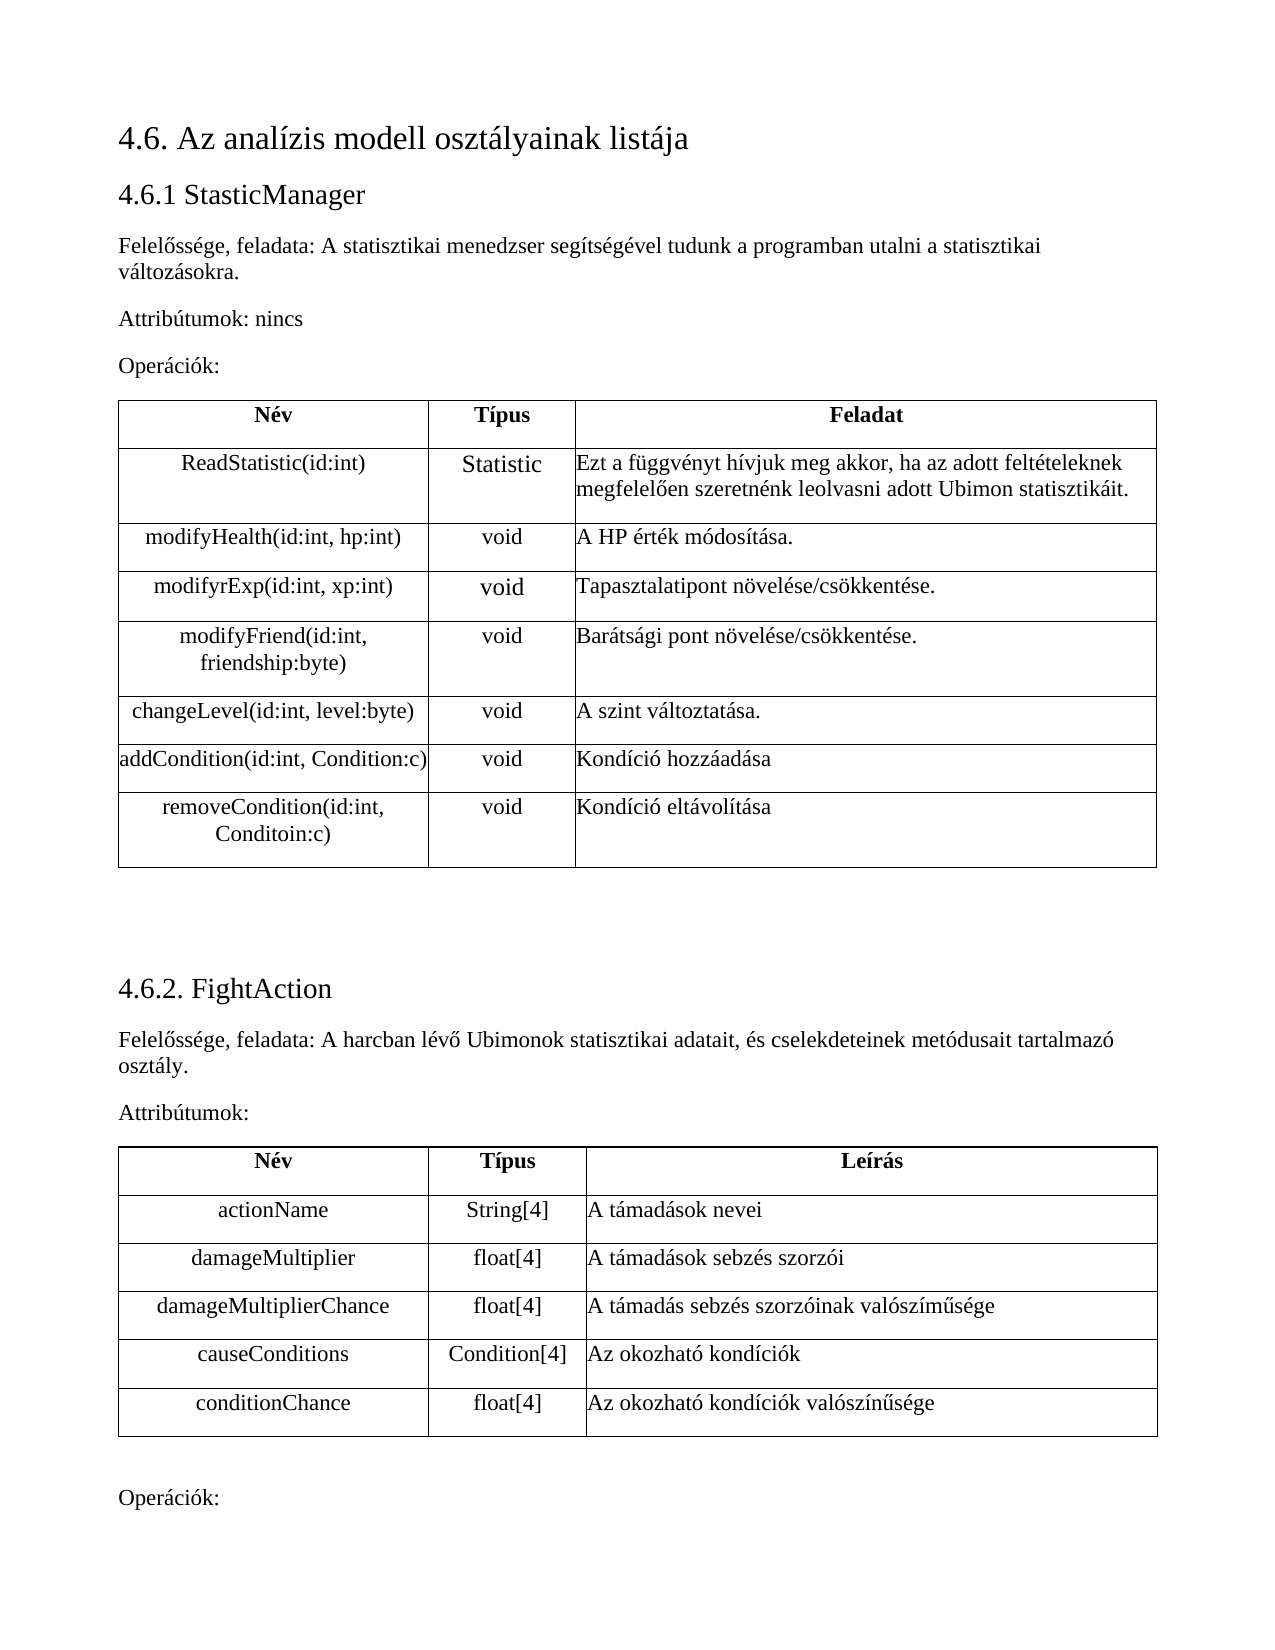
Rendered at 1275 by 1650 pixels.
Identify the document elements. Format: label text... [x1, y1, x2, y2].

table_header Leírás [587, 1148, 1157, 1195]
table_cell modifyFriend(id:int, friendship:byte) [119, 622, 428, 696]
table_cell Az okozható kondíciók [587, 1340, 1157, 1388]
text 4.6.2. FightAction [118, 971, 1157, 1005]
table_cell A HP érték módosítása. [576, 524, 1156, 571]
table_cell damageMultiplier [119, 1244, 428, 1291]
table_cell A támadások sebzés szorzói [587, 1244, 1157, 1291]
table_cell conditionChance [119, 1389, 428, 1436]
table_cell Tapasztalatipont növelése/csökkentése. [576, 572, 1156, 621]
table_header Név [119, 1148, 428, 1195]
table_cell changeLevel(id:int, level:byte) [119, 697, 428, 744]
table_cell Kondíció eltávolítása [576, 793, 1156, 867]
table_cell actionName [119, 1196, 428, 1243]
text 4.6.1 StasticManager [118, 177, 1157, 211]
table_cell causeConditions [119, 1340, 428, 1388]
table_cell String[4] [429, 1196, 586, 1243]
text Felelőssége, feladata: A harcban lévő Ubimonok statisztikai adatait, és cselekdeteinek metódusait tartalmazó osztály. [118, 1026, 1157, 1078]
table_cell void [429, 745, 575, 792]
table_cell Ezt a függvényt hívjuk meg akkor, ha az adott feltételeknek megfelelően szeretnénk leolvasni adott Ubimon statisztikáit. [576, 449, 1156, 522]
table_cell ReadStatistic(id:int) [119, 449, 428, 522]
table_cell void [429, 622, 575, 696]
table_cell void [429, 793, 575, 867]
table_cell Barátsági pont növelése/csökkentése. [576, 622, 1156, 696]
text 4.6. Az analízis modell osztályainak listája [118, 118, 1157, 156]
table_cell float[4] [429, 1244, 586, 1291]
table_cell Condition[4] [429, 1340, 586, 1388]
table_cell A támadás sebzés szorzóinak valószíműsége [587, 1292, 1157, 1339]
text Operációk: [118, 352, 1157, 379]
table_header Típus [429, 401, 575, 448]
table_cell addCondition(id:int, Condition:c) [119, 745, 428, 792]
table_header Típus [429, 1148, 586, 1195]
table_cell Az okozható kondíciók valószínűsége [587, 1389, 1157, 1436]
table_cell float[4] [429, 1292, 586, 1339]
table_cell damageMultiplierChance [119, 1292, 428, 1339]
table_cell void [429, 697, 575, 744]
table_cell float[4] [429, 1389, 586, 1436]
text Attribútumok: nincs [118, 305, 1157, 332]
text Attribútumok: [118, 1099, 1157, 1126]
table_cell modifyHealth(id:int, hp:int) [119, 524, 428, 571]
table_cell void [429, 572, 575, 621]
table_header Név [119, 401, 428, 448]
table_cell Kondíció hozzáadása [576, 745, 1156, 792]
table_cell removeCondition(id:int, Conditoin:c) [119, 793, 428, 867]
table_cell modifyrExp(id:int, xp:int) [119, 572, 428, 621]
table_cell A szint változtatása. [576, 697, 1156, 744]
table_cell void [429, 524, 575, 571]
text Operációk: [118, 1484, 1157, 1510]
table_cell A támadások nevei [587, 1196, 1157, 1243]
text Felelőssége, feladata: A statisztikai menedzser segítségével tudunk a programban utalni a statisztikai változásokra. [118, 232, 1157, 284]
table_header Feladat [576, 401, 1156, 448]
table_cell Statistic [429, 449, 575, 522]
